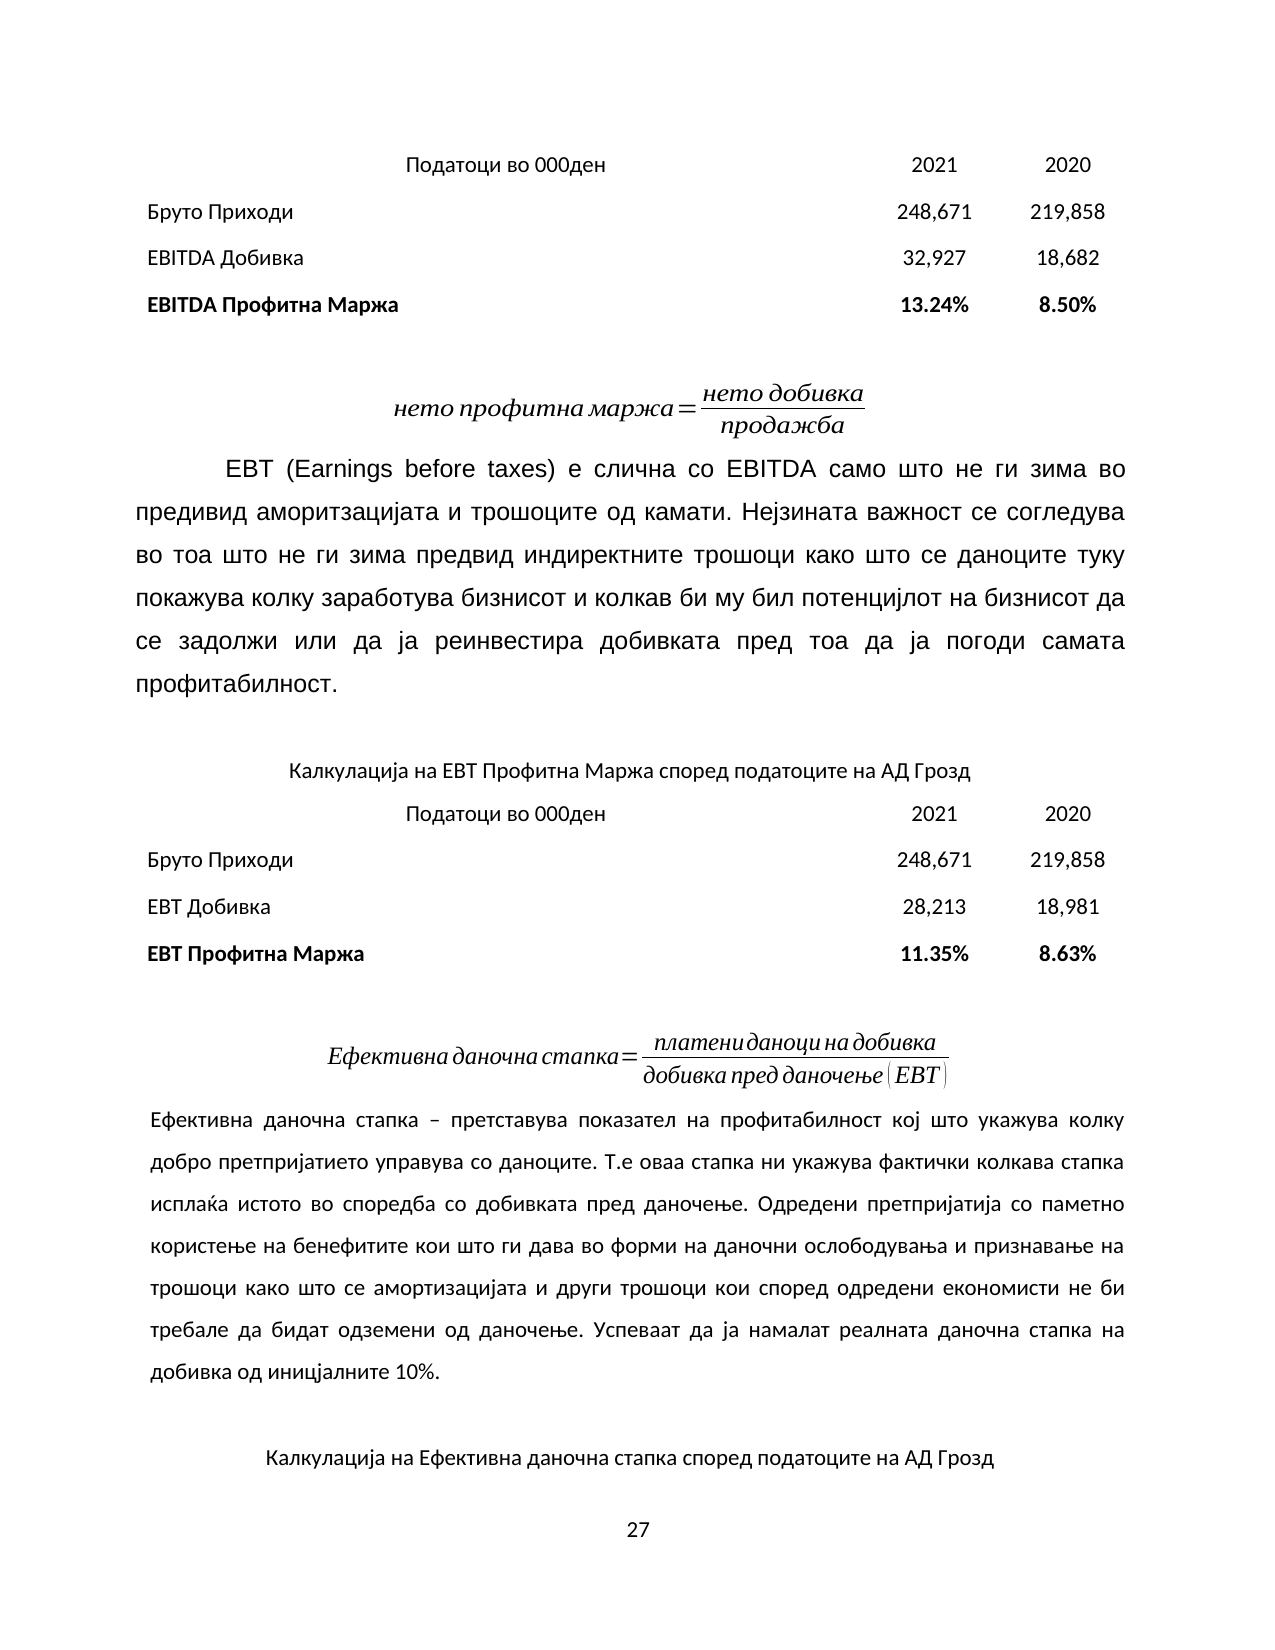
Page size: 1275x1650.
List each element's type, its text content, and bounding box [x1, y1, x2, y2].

table_cell Бруто Приходи [144, 197, 868, 243]
table_header Податоци во 000ден [144, 799, 868, 846]
table_cell 32,927 [868, 244, 1001, 290]
table_cell Бруто Приходи [144, 846, 868, 892]
table_cell 219,858 [1001, 197, 1134, 243]
table_cell 8.63% [1001, 939, 1134, 986]
table_header 2021 [868, 150, 1001, 197]
text Eфективна даночна стапка – претставува показател на профитабилност кој што укажува колку добро претпријатието управува со даноците. Т.е оваа стапка ни укажува фактички колкава стапка исплаќа истото во споредба со добивката пред даночење. Одредени претпријатија со паметно користење на бенефитите кои што ги дава во форми на даночни ослободувања и признавање на трошоци како што се амортизацијата и други трошоци кои според одредени економисти не би требале да бидат одземени од даночење. Успеваат да ја намалат реалната даночна стапка на добивка од иницјалните 10%. [150, 1106, 1126, 1385]
table_cell 11.35% [868, 939, 1001, 986]
table_header 2021 [868, 799, 1001, 846]
text Калкулација на ЕBT Профитна Маржа според податоците на АД Грозд [134, 756, 1126, 784]
text Калкулација на Ефективна даночна стапка според податоците на АД Грозд [134, 1443, 1126, 1471]
table_cell 8.50% [1001, 290, 1134, 337]
table_cell 13.24% [868, 290, 1001, 337]
table_header 2020 [1001, 799, 1134, 846]
table_cell EBT Профитна Маржа [144, 939, 868, 986]
table_cell EBITDA Профитна Маржа [144, 290, 868, 337]
text EBT (Earnings before taxes) е слична со EBITDA само што не ги зима во предивид аморитзацијата и трошоците од камати. Нејзината важност се согледува во тоа што не ги зима предвид индиректните трошоци како што се даноците туку покажува колку заработува бизнисот и колкав би му бил потенцијлот на бизнисот да се задолжи или да ја реинвестира добивката пред тоа да ја погоди самата профитабилност. [134, 454, 1126, 698]
table_cell 248,671 [868, 197, 1001, 243]
table_header Податоци во 000ден [144, 150, 868, 197]
table_cell EBITDA Добивка [144, 244, 868, 290]
table_cell 219,858 [1001, 846, 1134, 892]
table_cell 28,213 [868, 893, 1001, 939]
table_cell 248,671 [868, 846, 1001, 892]
table_cell 18,682 [1001, 244, 1134, 290]
table_cell 18,981 [1001, 893, 1134, 939]
table_header 2020 [1001, 150, 1134, 197]
table_cell EBT Добивка [144, 893, 868, 939]
